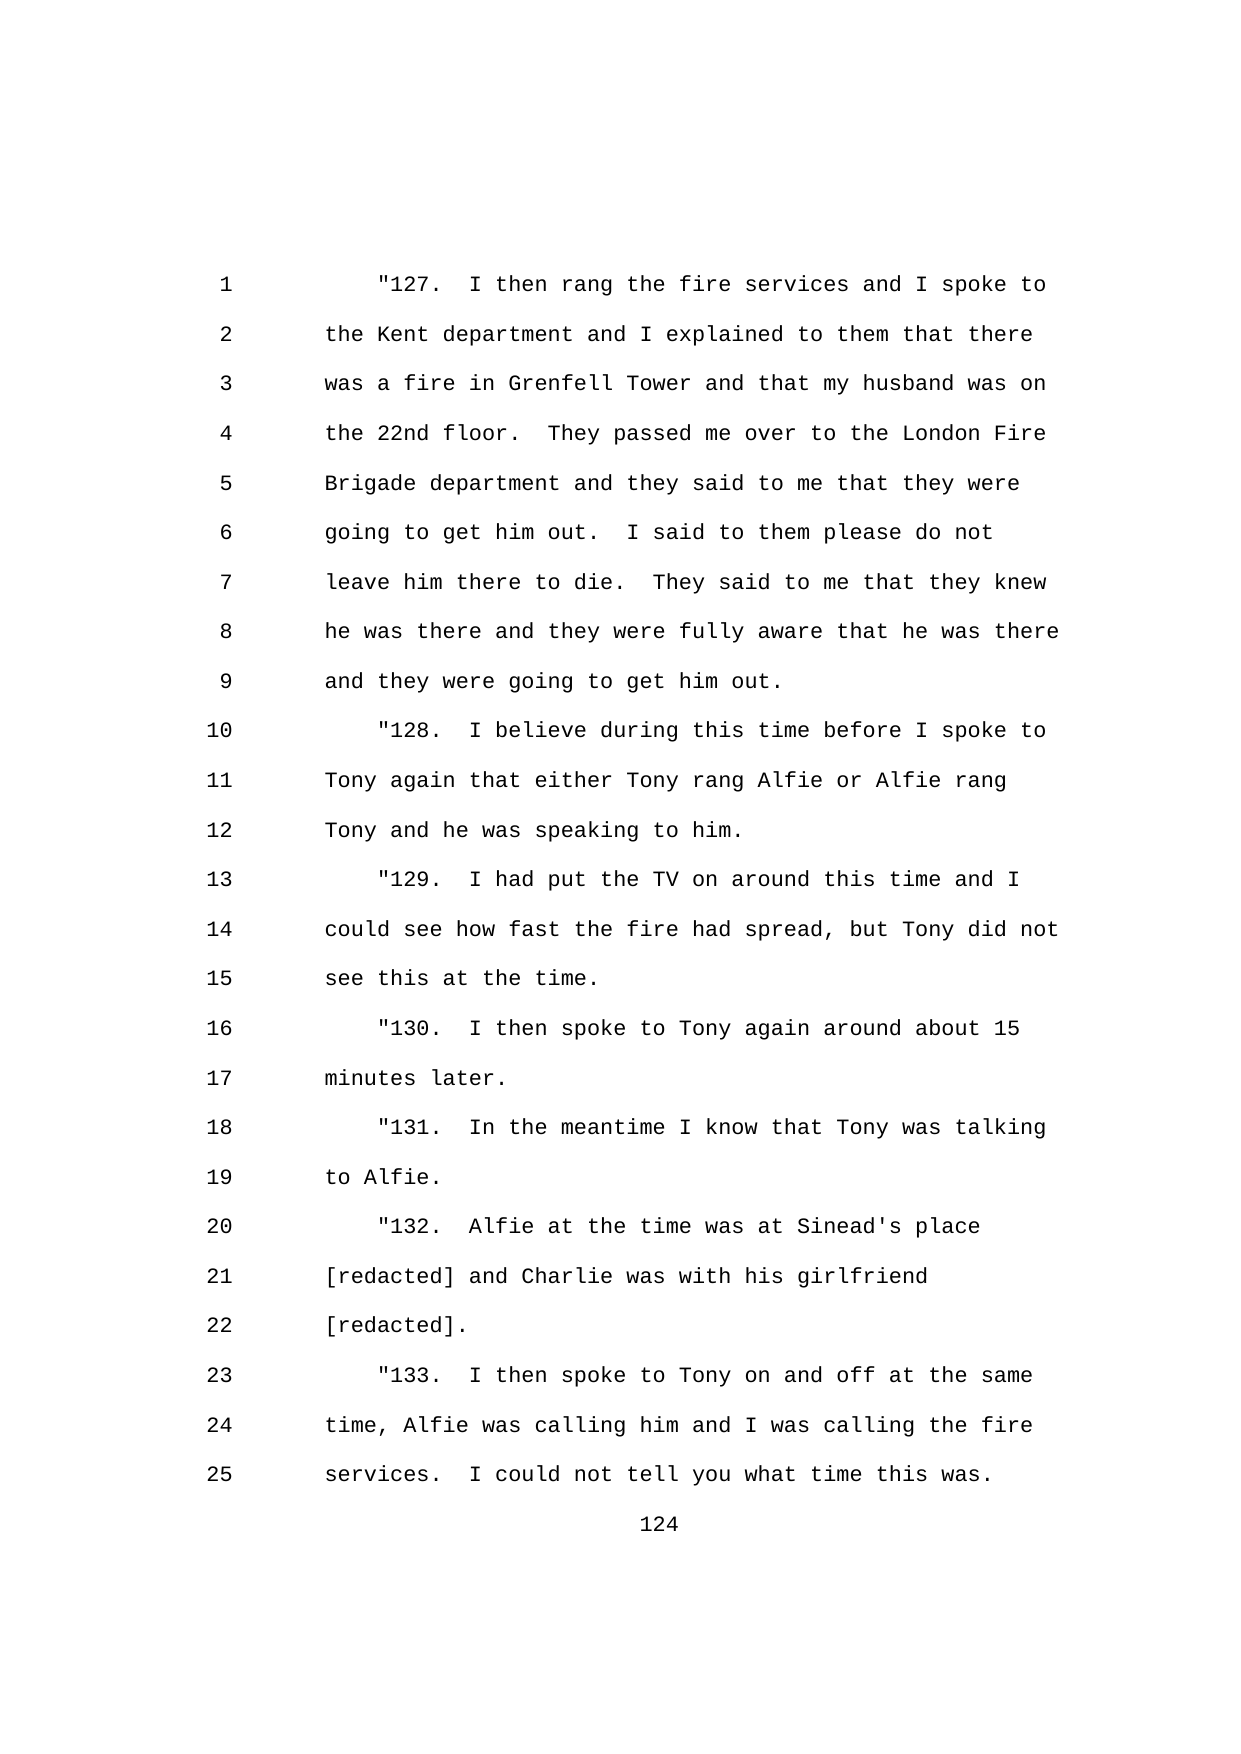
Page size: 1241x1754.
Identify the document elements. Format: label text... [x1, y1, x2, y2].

text 6 going to get him out. I said to them please do not [75, 521, 1165, 546]
text 25 services. I could not tell you what time this was. [75, 1463, 1165, 1488]
text 2 the Kent department and I explained to them that there [75, 323, 1165, 348]
text 18 "131. In the meantime I know that Tony was talking [75, 1116, 1165, 1141]
text 23 "133. I then spoke to Tony on and off at the same [75, 1364, 1165, 1389]
text 17 minutes later. [75, 1067, 1165, 1091]
text 22 [redacted]. [75, 1314, 1165, 1339]
text 7 leave him there to die. They said to me that they knew [75, 571, 1165, 596]
text 24 time, Alfie was calling him and I was calling the fire [75, 1414, 1165, 1438]
text 19 to Alfie. [75, 1166, 1165, 1191]
text 20 "132. Alfie at the time was at Sinead's place [75, 1215, 1165, 1240]
text 10 "128. I believe during this time before I spoke to [75, 719, 1165, 744]
text 11 Tony again that either Tony rang Alfie or Alfie rang [75, 769, 1165, 794]
text 4 the 22nd floor. They passed me over to the London Fire [75, 422, 1165, 447]
text 1 "127. I then rang the fire services and I spoke to [75, 273, 1165, 298]
text 124 [75, 1513, 1165, 1538]
text 15 see this at the time. [75, 967, 1165, 992]
text 14 could see how fast the fire had spread, but Tony did not [75, 918, 1165, 943]
text 9 and they were going to get him out. [75, 670, 1165, 695]
text 12 Tony and he was speaking to him. [75, 819, 1165, 843]
text 13 "129. I had put the TV on around this time and I [75, 868, 1165, 893]
text 5 Brigade department and they said to me that they were [75, 472, 1165, 496]
text 8 he was there and they were fully aware that he was there [75, 620, 1165, 645]
text 21 [redacted] and Charlie was with his girlfriend [75, 1265, 1165, 1290]
text 3 was a fire in Grenfell Tower and that my husband was on [75, 372, 1165, 397]
text 16 "130. I then spoke to Tony again around about 15 [75, 1017, 1165, 1042]
